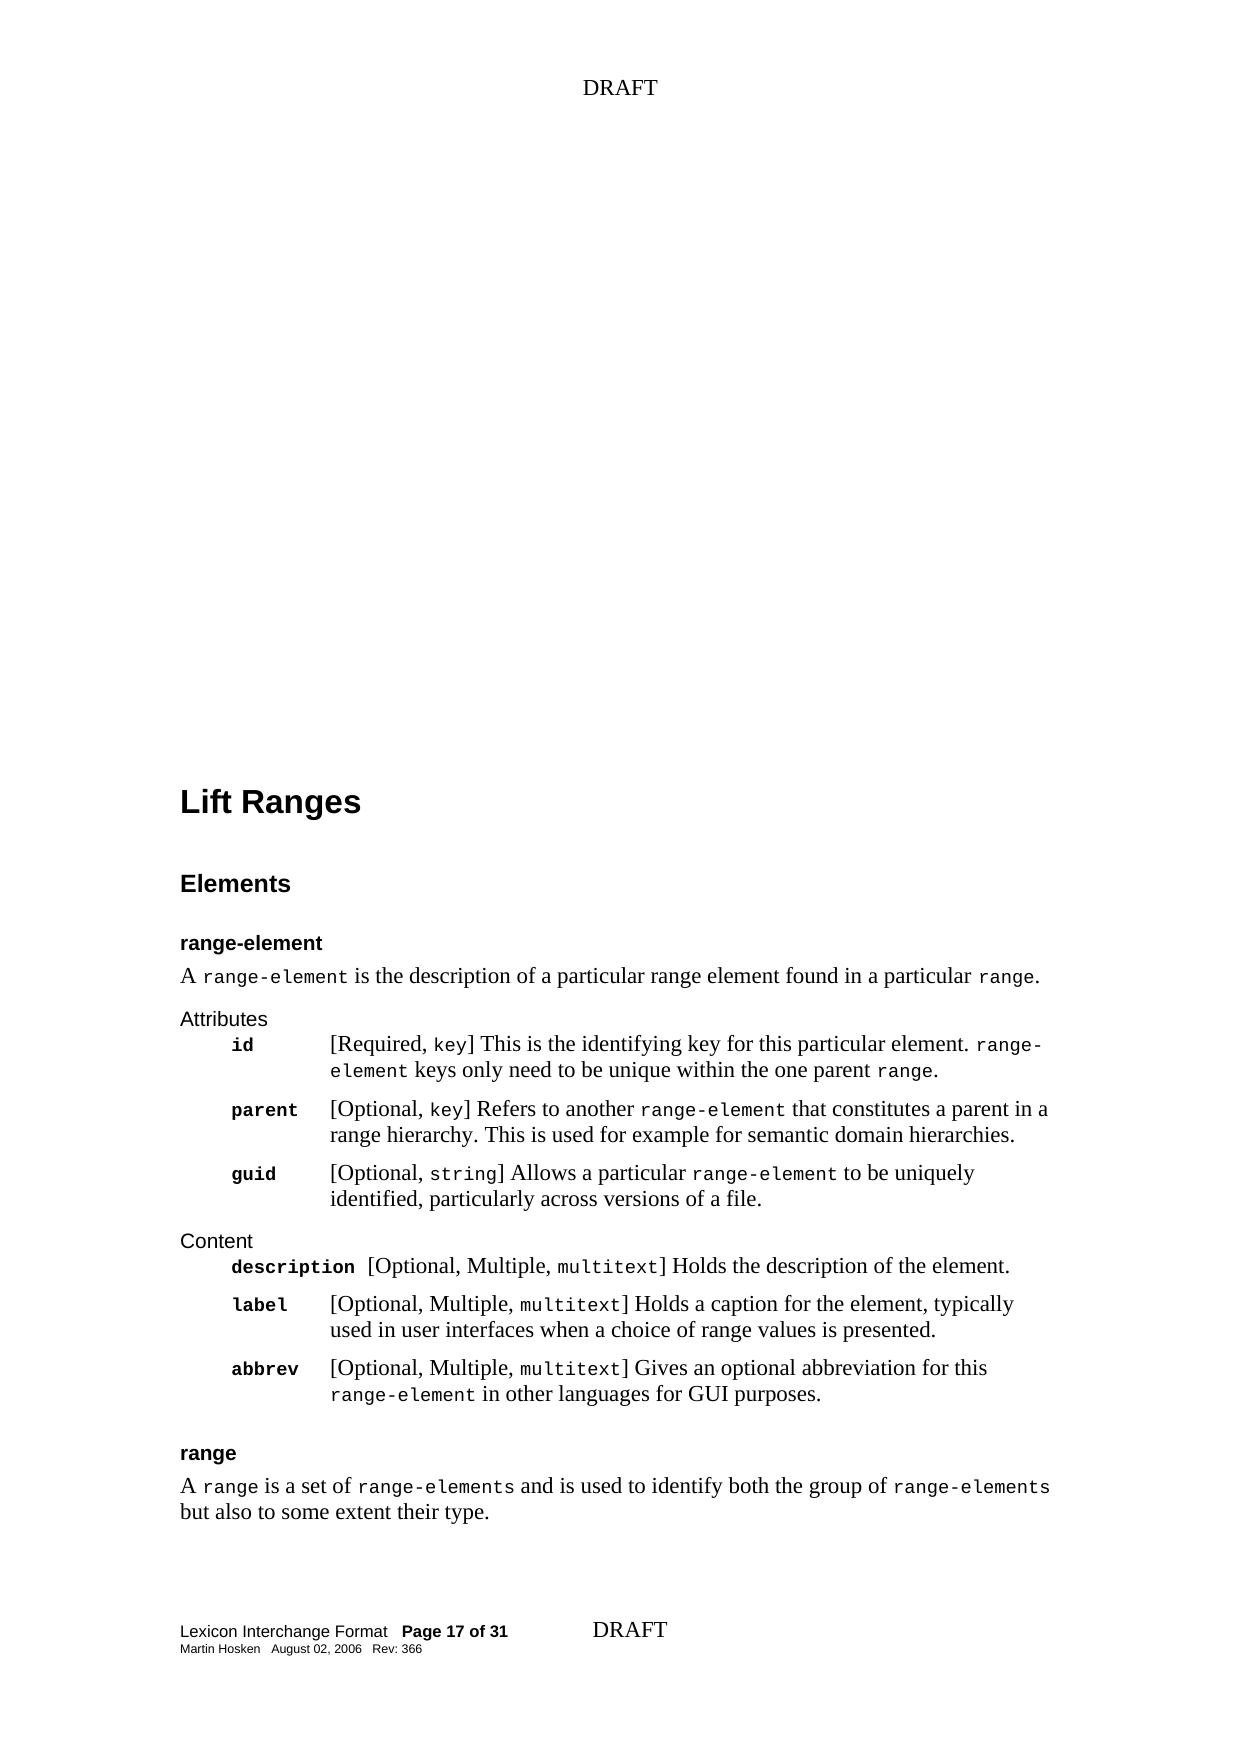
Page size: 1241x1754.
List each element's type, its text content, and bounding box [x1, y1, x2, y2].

subtitle range-element [180, 931, 1061, 954]
text guid [Optional, string] Allows a particular range-element to be uniquely identified, particularly across versions of a file. [231, 1160, 1061, 1211]
text label [Optional, Multiple, multitext] Holds a caption for the element, typically used in user interfaces when a choice of range values is presented. [231, 1291, 1061, 1343]
text abbrev [Optional, Multiple, multitext] Gives an optional abbreviation for this range-element in other languages for GUI purposes. [231, 1355, 1061, 1407]
subtitle range [180, 1441, 1061, 1464]
subtitle Attributes [180, 1008, 1061, 1031]
subtitle Lift Ranges [180, 117, 1061, 821]
text A range is a set of range-elements and is used to identify both the group of range-elements but also to some extent their type. [180, 1473, 1061, 1525]
subtitle Content [180, 1230, 1061, 1253]
text A range-element is the description of a particular range element found in a particular range. [180, 963, 1061, 989]
subtitle Elements [180, 870, 1061, 898]
text parent [Optional, key] Refers to another range-element that constitutes a parent in a range hierarchy. This is used for example for semantic domain hierarchies. [231, 1096, 1061, 1147]
text description [Optional, Multiple, multitext] Holds the description of the element. [231, 1253, 1061, 1279]
text id [Required, key] This is the identifying key for this particular element. range-element keys only need to be unique within the one parent range. [231, 1031, 1061, 1083]
